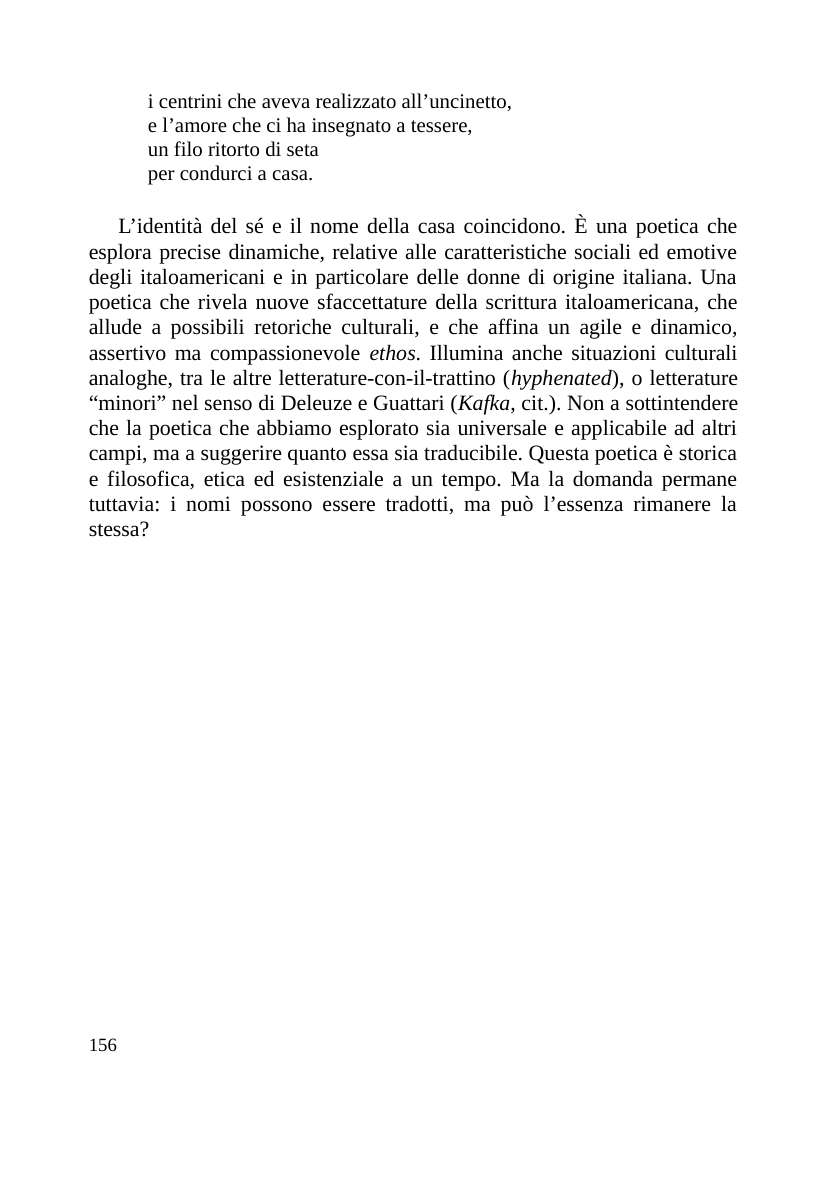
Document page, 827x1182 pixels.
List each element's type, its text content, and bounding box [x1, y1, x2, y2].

text per condurci a casa. [148, 161, 709, 185]
text un filo ritorto di seta [148, 137, 709, 161]
text e l’amore che ci ha insegnato a tessere, [148, 113, 709, 137]
text L’identità del sé e il nome della casa coincidono. È una poetica che esplora precise dinamiche, relative alle caratteristiche sociali ed emotive degli italoamericani e in particolare delle donne di origine italiana. Una poetica che rivela nuove sfaccettature della scrittura italoamericana, che allude a possibili retoriche culturali, e che affina un agile e dinamico, assertivo ma compassionevole ethos. Illumina anche situazioni culturali analoghe, tra le altre letterature-con-il-trattino (hyphenated), o letterature “minori” nel senso di Deleuze e Guattari (Kafka, cit.). Non a sottintendere che la poetica che abbiamo esplorato sia universale e applicabile ad altri campi, ma a suggerire quanto essa sia traducibile. Questa poetica è storica e filosofica, etica ed esistenziale a un tempo. Ma la domanda permane tuttavia: i nomi possono essere tradotti, ma può l’essenza rimanere la stessa? [88, 213, 738, 541]
text i centrini che aveva realizzato all’uncinetto, [148, 88, 709, 113]
